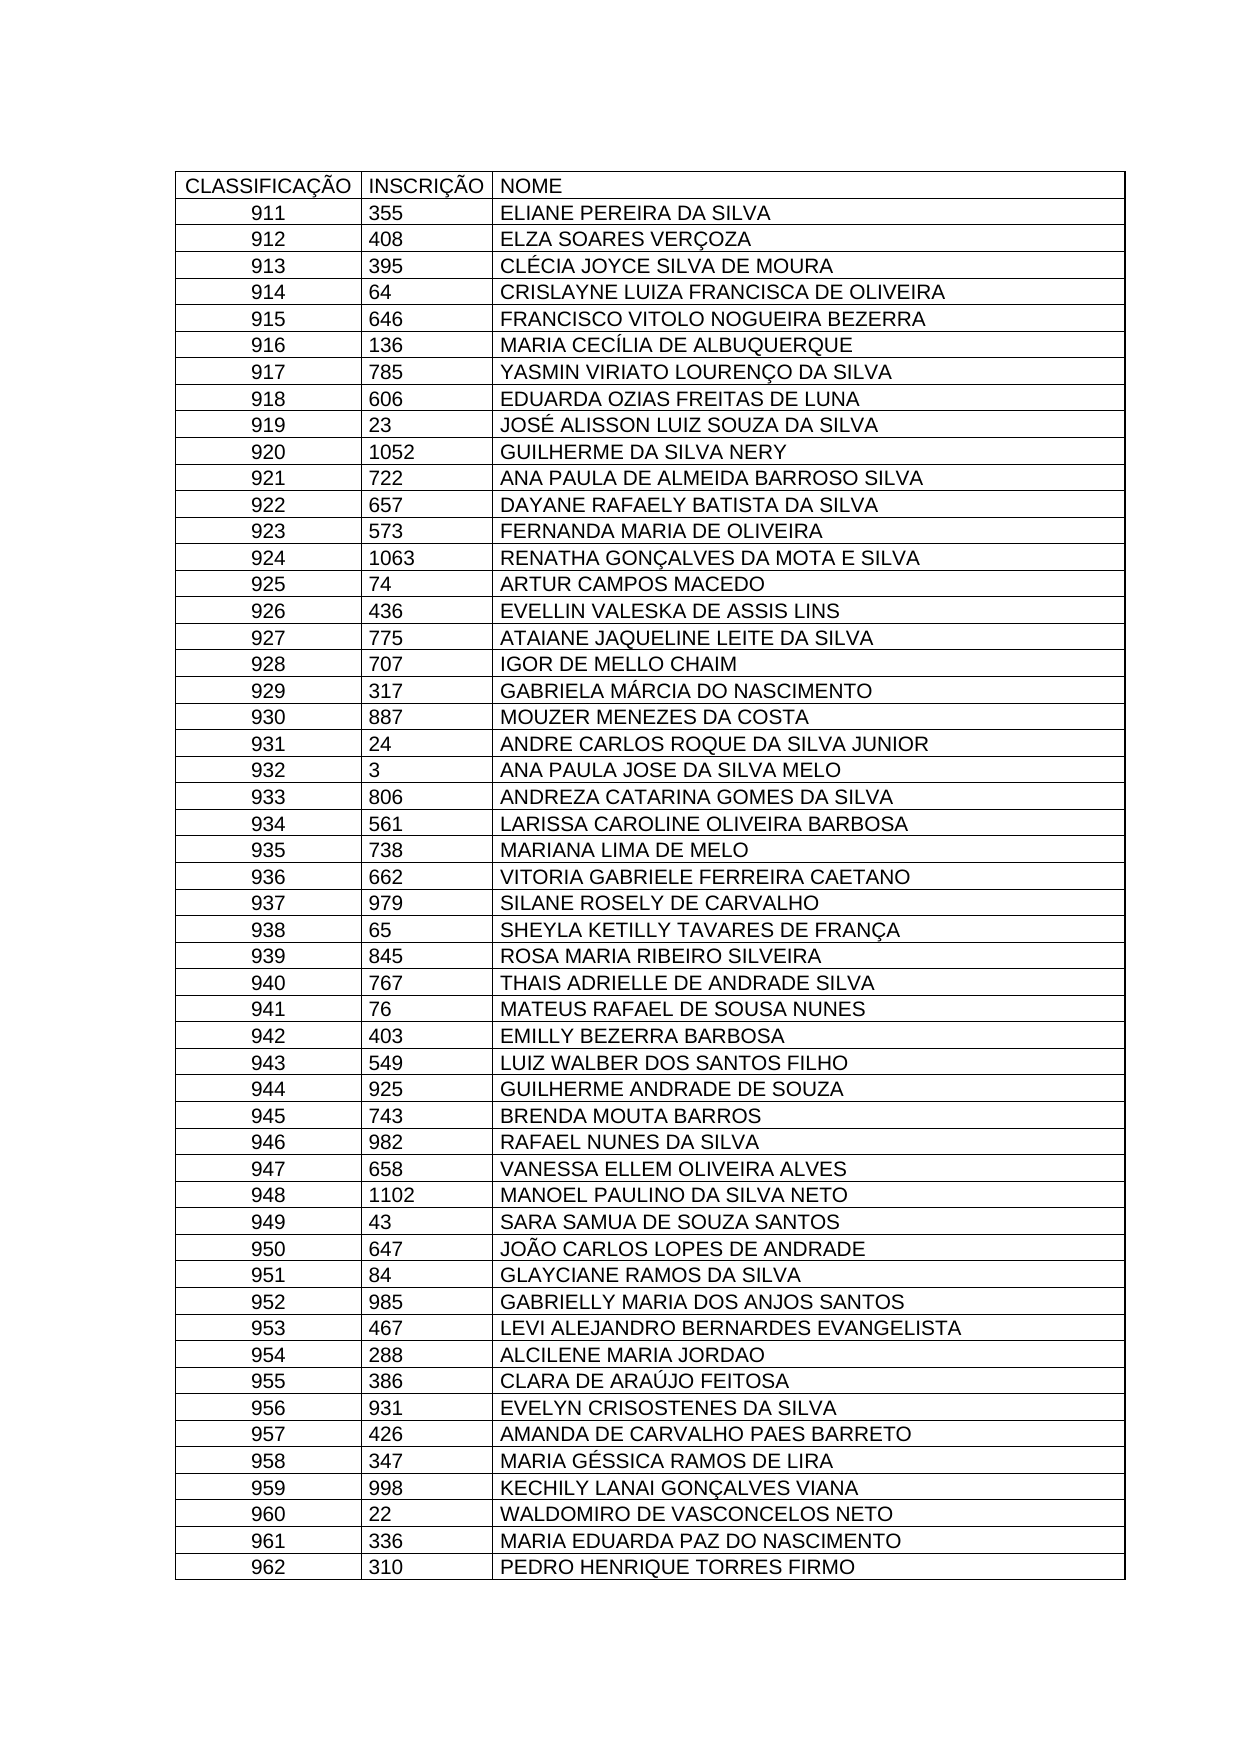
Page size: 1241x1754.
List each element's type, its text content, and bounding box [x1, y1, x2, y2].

table_cell 925 [362, 1075, 492, 1101]
table_cell 924 [176, 544, 361, 570]
table_cell JOÃO CARLOS LOPES DE ANDRADE [493, 1235, 1124, 1260]
table_cell 426 [362, 1421, 492, 1446]
table_cell 913 [176, 252, 361, 277]
table_cell MARIA CECÍLIA DE ALBUQUERQUE [493, 332, 1124, 357]
table_cell 436 [362, 597, 492, 623]
table_cell 942 [176, 1022, 361, 1048]
table_cell ARTUR CAMPOS MACEDO [493, 571, 1124, 596]
table_cell ELIANE PEREIRA DA SILVA [493, 199, 1124, 224]
table_cell ROSA MARIA RIBEIRO SILVEIRA [493, 943, 1124, 968]
table_cell 925 [176, 571, 361, 596]
table_cell 939 [176, 943, 361, 968]
table_cell LEVI ALEJANDRO BERNARDES EVANGELISTA [493, 1315, 1124, 1340]
table_cell KECHILY LANAI GONÇALVES VIANA [493, 1474, 1124, 1499]
table_cell 957 [176, 1421, 361, 1446]
table_cell 561 [362, 810, 492, 835]
table_cell 936 [176, 863, 361, 888]
table_cell 65 [362, 916, 492, 942]
table_cell 956 [176, 1394, 361, 1420]
table_cell 998 [362, 1474, 492, 1499]
table_cell 84 [362, 1261, 492, 1287]
table_cell 662 [362, 863, 492, 888]
table_cell RENATHA GONÇALVES DA MOTA E SILVA [493, 544, 1124, 570]
table_cell DAYANE RAFAELY BATISTA DA SILVA [493, 491, 1124, 517]
table_cell 722 [362, 465, 492, 490]
table_cell 775 [362, 624, 492, 649]
table_cell 785 [362, 358, 492, 384]
table_cell 962 [176, 1554, 361, 1579]
table_cell 941 [176, 996, 361, 1021]
table_cell 938 [176, 916, 361, 942]
table_cell FRANCISCO VITOLO NOGUEIRA BEZERRA [493, 305, 1124, 331]
table_cell 917 [176, 358, 361, 384]
table_cell NOME [493, 172, 1124, 198]
table_cell 767 [362, 969, 492, 995]
table_cell 930 [176, 704, 361, 729]
table_cell 929 [176, 677, 361, 702]
table_cell 955 [176, 1368, 361, 1393]
table_cell MARIANA LIMA DE MELO [493, 836, 1124, 862]
table_cell VITORIA GABRIELE FERREIRA CAETANO [493, 863, 1124, 888]
table_cell 949 [176, 1208, 361, 1234]
table_cell 947 [176, 1155, 361, 1181]
table_cell THAIS ADRIELLE DE ANDRADE SILVA [493, 969, 1124, 995]
table_cell 931 [362, 1394, 492, 1420]
table_cell BRENDA MOUTA BARROS [493, 1102, 1124, 1127]
table_cell SHEYLA KETILLY TAVARES DE FRANÇA [493, 916, 1124, 942]
table_cell 944 [176, 1075, 361, 1101]
table_cell INSCRIÇÃO [362, 172, 492, 198]
table_cell 887 [362, 704, 492, 729]
table_cell 922 [176, 491, 361, 517]
table_cell YASMIN VIRIATO LOURENÇO DA SILVA [493, 358, 1124, 384]
table_cell ANA PAULA JOSE DA SILVA MELO [493, 757, 1124, 782]
table_cell 928 [176, 650, 361, 676]
table_cell 940 [176, 969, 361, 995]
table_cell AMANDA DE CARVALHO PAES BARRETO [493, 1421, 1124, 1446]
table_cell 74 [362, 571, 492, 596]
table_cell 1063 [362, 544, 492, 570]
table_cell ANDREZA CATARINA GOMES DA SILVA [493, 783, 1124, 809]
table_cell 658 [362, 1155, 492, 1181]
table_cell 923 [176, 518, 361, 543]
table_cell 288 [362, 1341, 492, 1367]
table_cell 932 [176, 757, 361, 782]
table_cell CLARA DE ARAÚJO FEITOSA [493, 1368, 1124, 1393]
table_cell CRISLAYNE LUIZA FRANCISCA DE OLIVEIRA [493, 279, 1124, 304]
table_cell 317 [362, 677, 492, 702]
table_cell GABRIELLY MARIA DOS ANJOS SANTOS [493, 1288, 1124, 1313]
table_cell ELZA SOARES VERÇOZA [493, 225, 1124, 251]
table_cell CLÉCIA JOYCE SILVA DE MOURA [493, 252, 1124, 277]
table_cell 951 [176, 1261, 361, 1287]
table_cell MARIA EDUARDA PAZ DO NASCIMENTO [493, 1527, 1124, 1552]
table_cell 961 [176, 1527, 361, 1552]
table_cell 24 [362, 730, 492, 756]
table_cell EVELYN CRISOSTENES DA SILVA [493, 1394, 1124, 1420]
table_cell 946 [176, 1129, 361, 1154]
table_cell JOSÉ ALISSON LUIZ SOUZA DA SILVA [493, 411, 1124, 437]
table_cell 945 [176, 1102, 361, 1127]
table_cell LARISSA CAROLINE OLIVEIRA BARBOSA [493, 810, 1124, 835]
table_cell GLAYCIANE RAMOS DA SILVA [493, 1261, 1124, 1287]
table_cell 806 [362, 783, 492, 809]
table_cell 136 [362, 332, 492, 357]
table_cell 950 [176, 1235, 361, 1260]
table_cell GUILHERME ANDRADE DE SOUZA [493, 1075, 1124, 1101]
table_cell 953 [176, 1315, 361, 1340]
table_cell 959 [176, 1474, 361, 1499]
table_cell EMILLY BEZERRA BARBOSA [493, 1022, 1124, 1048]
table_cell MOUZER MENEZES DA COSTA [493, 704, 1124, 729]
table_cell 355 [362, 199, 492, 224]
table_cell 573 [362, 518, 492, 543]
table_cell 1102 [362, 1182, 492, 1207]
table_cell CLASSIFICAÇÃO [176, 172, 361, 198]
table_cell ALCILENE MARIA JORDAO [493, 1341, 1124, 1367]
table_cell 467 [362, 1315, 492, 1340]
table_cell EDUARDA OZIAS FREITAS DE LUNA [493, 385, 1124, 410]
table_cell RAFAEL NUNES DA SILVA [493, 1129, 1124, 1154]
table_cell 3 [362, 757, 492, 782]
table_cell ATAIANE JAQUELINE LEITE DA SILVA [493, 624, 1124, 649]
table_cell 549 [362, 1049, 492, 1074]
table_cell 958 [176, 1447, 361, 1473]
table_cell 1052 [362, 438, 492, 463]
table_cell LUIZ WALBER DOS SANTOS FILHO [493, 1049, 1124, 1074]
table_cell 403 [362, 1022, 492, 1048]
table_cell 918 [176, 385, 361, 410]
table_cell 43 [362, 1208, 492, 1234]
table_cell WALDOMIRO DE VASCONCELOS NETO [493, 1500, 1124, 1526]
table_cell VANESSA ELLEM OLIVEIRA ALVES [493, 1155, 1124, 1181]
table_cell 310 [362, 1554, 492, 1579]
table_cell 911 [176, 199, 361, 224]
table_cell 647 [362, 1235, 492, 1260]
table_cell 22 [362, 1500, 492, 1526]
table_cell 408 [362, 225, 492, 251]
table_cell 943 [176, 1049, 361, 1074]
table_cell 927 [176, 624, 361, 649]
table_cell 982 [362, 1129, 492, 1154]
table_cell SARA SAMUA DE SOUZA SANTOS [493, 1208, 1124, 1234]
table_cell SILANE ROSELY DE CARVALHO [493, 890, 1124, 915]
table_cell MARIA GÉSSICA RAMOS DE LIRA [493, 1447, 1124, 1473]
table_cell 979 [362, 890, 492, 915]
table_cell PEDRO HENRIQUE TORRES FIRMO [493, 1554, 1124, 1579]
table_cell GABRIELA MÁRCIA DO NASCIMENTO [493, 677, 1124, 702]
table_cell 948 [176, 1182, 361, 1207]
table_cell 920 [176, 438, 361, 463]
table_cell 76 [362, 996, 492, 1021]
table_cell 960 [176, 1500, 361, 1526]
table_cell GUILHERME DA SILVA NERY [493, 438, 1124, 463]
table_cell ANDRE CARLOS ROQUE DA SILVA JUNIOR [493, 730, 1124, 756]
table_cell 386 [362, 1368, 492, 1393]
table_cell MATEUS RAFAEL DE SOUSA NUNES [493, 996, 1124, 1021]
table_cell EVELLIN VALESKA DE ASSIS LINS [493, 597, 1124, 623]
table_cell 395 [362, 252, 492, 277]
table_cell MANOEL PAULINO DA SILVA NETO [493, 1182, 1124, 1207]
table_cell 914 [176, 279, 361, 304]
table_cell 743 [362, 1102, 492, 1127]
table_cell 921 [176, 465, 361, 490]
table_cell 64 [362, 279, 492, 304]
table_cell 646 [362, 305, 492, 331]
table_cell 933 [176, 783, 361, 809]
table_cell 738 [362, 836, 492, 862]
table_cell 926 [176, 597, 361, 623]
table_cell 845 [362, 943, 492, 968]
table_cell 954 [176, 1341, 361, 1367]
table_cell 347 [362, 1447, 492, 1473]
table_cell 985 [362, 1288, 492, 1313]
table_cell 931 [176, 730, 361, 756]
table_cell 606 [362, 385, 492, 410]
table_cell 912 [176, 225, 361, 251]
table_cell ANA PAULA DE ALMEIDA BARROSO SILVA [493, 465, 1124, 490]
table_cell 23 [362, 411, 492, 437]
table_cell 919 [176, 411, 361, 437]
table_cell 657 [362, 491, 492, 517]
table_cell 935 [176, 836, 361, 862]
table_cell IGOR DE MELLO CHAIM [493, 650, 1124, 676]
table_cell 934 [176, 810, 361, 835]
table_cell 916 [176, 332, 361, 357]
table_cell 952 [176, 1288, 361, 1313]
table_cell 336 [362, 1527, 492, 1552]
table_cell 937 [176, 890, 361, 915]
table_cell FERNANDA MARIA DE OLIVEIRA [493, 518, 1124, 543]
table_cell 915 [176, 305, 361, 331]
table_cell 707 [362, 650, 492, 676]
